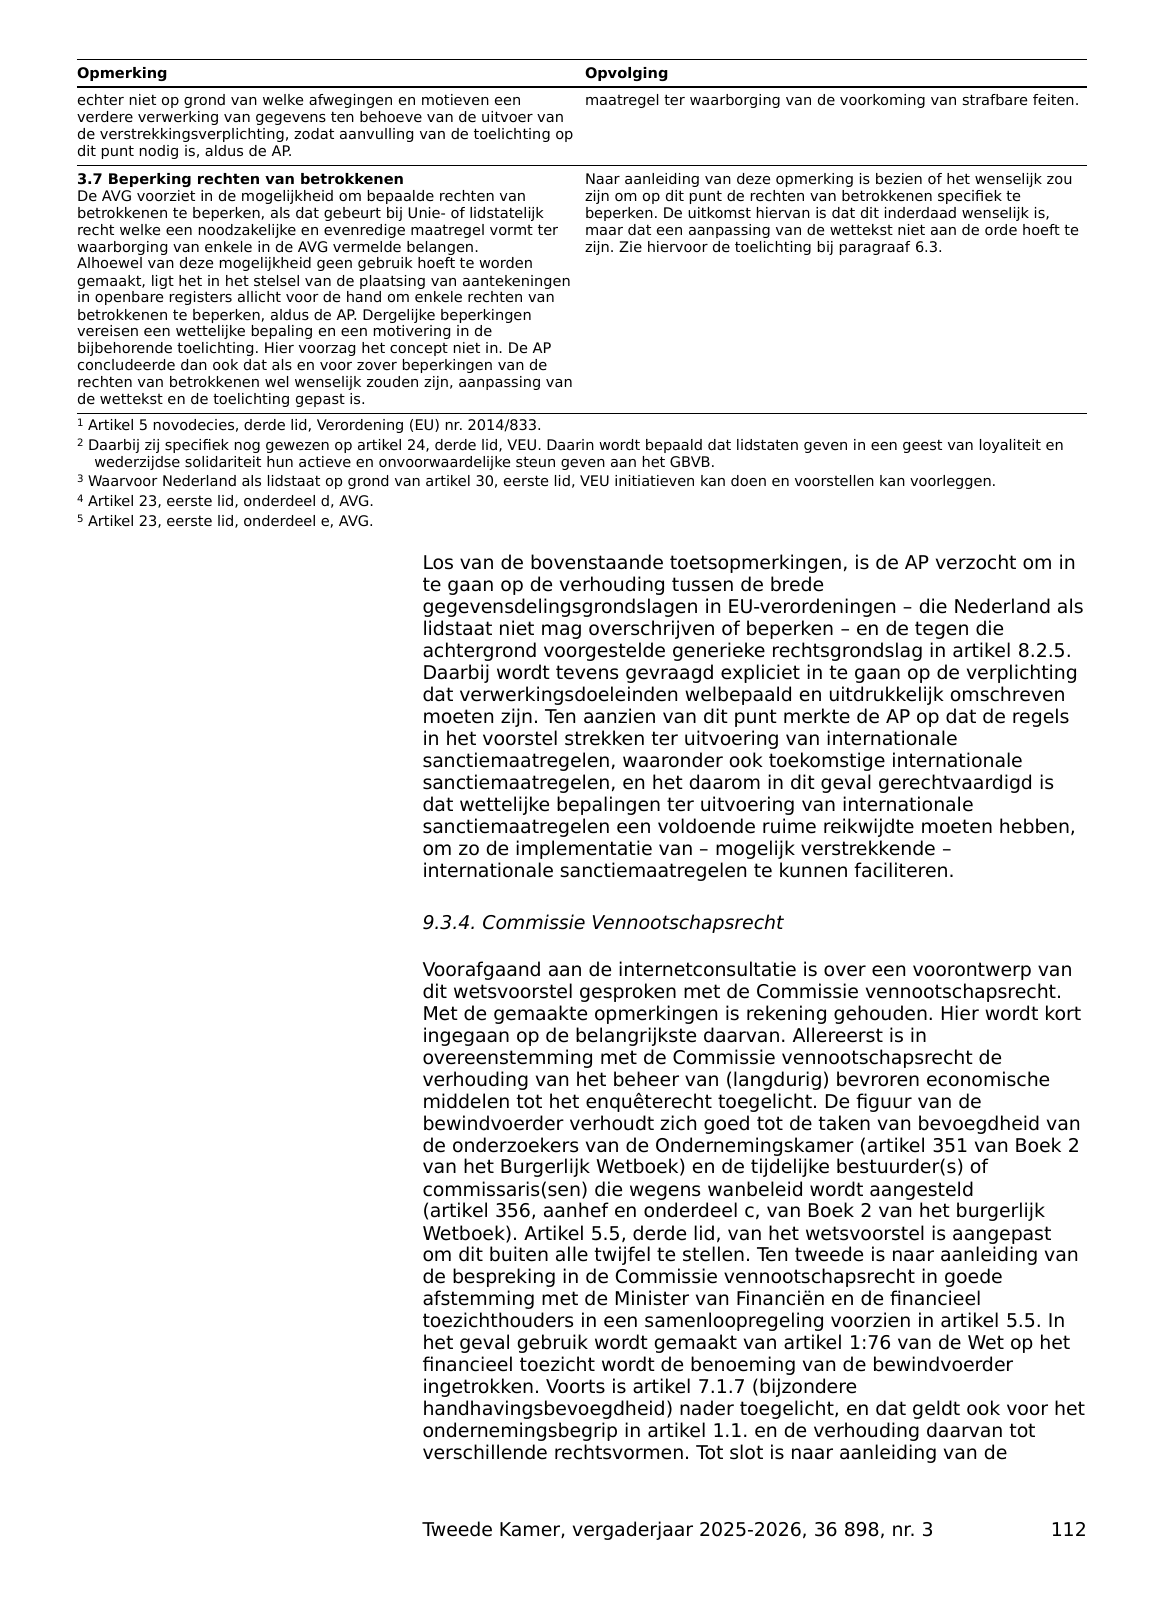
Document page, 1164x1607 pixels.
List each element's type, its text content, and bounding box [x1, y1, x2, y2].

table_cell 3.7 Beperking rechten van betrokkenen De AVG voorziet in de mogelijkheid om bepaalde rechten van betrokkenen te beperken, als dat gebeurt bij Unie- of lidstatelijk recht welke een noodzakelijke en evenredige maatregel vormt ter waarborging van enkele in de AVG vermelde belangen. Alhoewel van deze mogelijkheid geen gebruik hoeft te worden gemaakt, ligt het in het stelsel van de plaatsing van aantekeningen in openbare registers allicht voor de hand om enkele rechten van betrokkenen te beperken, aldus de AP. Dergelijke beperkingen vereisen een wettelijke bepaling en een motivering in de bijbehorende toelichting. Hier voorzag het concept niet in. De AP concludeerde dan ook dat als en voor zover beperkingen van de rechten van betrokkenen wel wenselijk zouden zijn, aanpassing van de wettekst en de toelichting gepast is. [77, 166, 579, 413]
text Los van de bovenstaande toetsopmerkingen, is de AP verzocht om in te gaan op de verhouding tussen de brede gegevensdelingsgrondslagen in EU-verordeningen – die Nederland als lidstaat niet mag overschrijven of beperken – en de tegen die achtergrond voorgestelde generieke rechtsgrondslag in artikel 8.2.5. Daarbij wordt tevens gevraagd expliciet in te gaan op de verplichting dat verwerkingsdoeleinden welbepaald en uitdrukkelijk omschreven moeten zijn. Ten aanzien van dit punt merkte de AP op dat de regels in het voorstel strekken ter uitvoering van internationale sanctiemaatregelen, waaronder ook toekomstige internationale sanctiemaatregelen, en het daarom in dit geval gerechtvaardigd is dat wettelijke bepalingen ter uitvoering van internationale sanctiemaatregelen een voldoende ruime reikwijdte moeten hebben, om zo de implementatie van – mogelijk verstrekkende – internationale sanctiemaatregelen te kunnen faciliteren. [422, 552, 1087, 882]
table_cell maatregel ter waarborging van de voorkoming van strafbare feiten. [579, 88, 1087, 165]
subtitle 9.3.4. Commissie Vennootschapsrecht [422, 912, 1087, 934]
table_cell echter niet op grond van welke afwegingen en motieven een verdere verwerking van gegevens ten behoeve van de uitvoer van de verstrekkingsverplichting, zodat aanvulling van de toelichting op dit punt nodig is, aldus de AP. [77, 88, 579, 165]
table_cell 1 Artikel 5 novodecies, derde lid, Verordening (EU) nr. 2014/833. 2 Daarbij zij specifiek nog gewezen op artikel 24, derde lid, VEU. Daarin wordt bepaald dat lidstaten geven in een geest van loyaliteit en wederzijdse solidariteit hun actieve en onvoorwaardelijke steun geven aan het GBVB. 3 Waarvoor Nederland als lidstaat op grond van artikel 30, eerste lid, VEU initiatieven kan doen en voorstellen kan voorleggen. 4 Artikel 23, eerste lid, onderdeel d, AVG. 5 Artikel 23, eerste lid, onderdeel e, AVG. [77, 414, 1087, 530]
text Voorafgaand aan de internetconsultatie is over een voorontwerp van dit wetsvoorstel gesproken met de Commissie vennootschapsrecht. Met de gemaakte opmerkingen is rekening gehouden. Hier wordt kort ingegaan op de belangrijkste daarvan. Allereerst is in overeenstemming met de Commissie vennootschapsrecht de verhouding van het beheer van (langdurig) bevroren economische middelen tot het enquêterecht toegelicht. De figuur van de bewindvoerder verhoudt zich goed tot de taken van bevoegdheid van de onderzoekers van de Ondernemingskamer (artikel 351 van Boek 2 van het Burgerlijk Wetboek) en de tijdelijke bestuurder(s) of commissaris(sen) die wegens wanbeleid wordt aangesteld (artikel 356, aanhef en onderdeel c, van Boek 2 van het burgerlijk Wetboek). Artikel 5.5, derde lid, van het wetsvoorstel is aangepast om dit buiten alle twijfel te stellen. Ten tweede is naar aanleiding van de bespreking in de Commissie vennootschapsrecht in goede afstemming met de Minister van Financiën en de financieel toezichthouders in een samenloopregeling voorzien in artikel 5.5. In het geval gebruik wordt gemaakt van artikel 1:76 van de Wet op het financieel toezicht wordt de benoeming van de bewindvoerder ingetrokken. Voorts is artikel 7.1.7 (bijzondere handhavingsbevoegdheid) nader toegelicht, en dat geldt ook voor het ondernemingsbegrip in artikel 1.1. en de verhouding daarvan tot verschillende rechtsvormen. Tot slot is naar aanleiding van de [422, 959, 1087, 1464]
table_header Opvolging [579, 60, 1087, 86]
table_header Opmerking [77, 60, 579, 86]
table_cell Naar aanleiding van deze opmerking is bezien of het wenselijk zou zijn om op dit punt de rechten van betrokkenen specifiek te beperken. De uitkomst hiervan is dat dit inderdaad wenselijk is, maar dat een aanpassing van de wettekst niet aan de orde hoeft te zijn. Zie hiervoor de toelichting bij paragraaf 6.3. [579, 166, 1087, 413]
